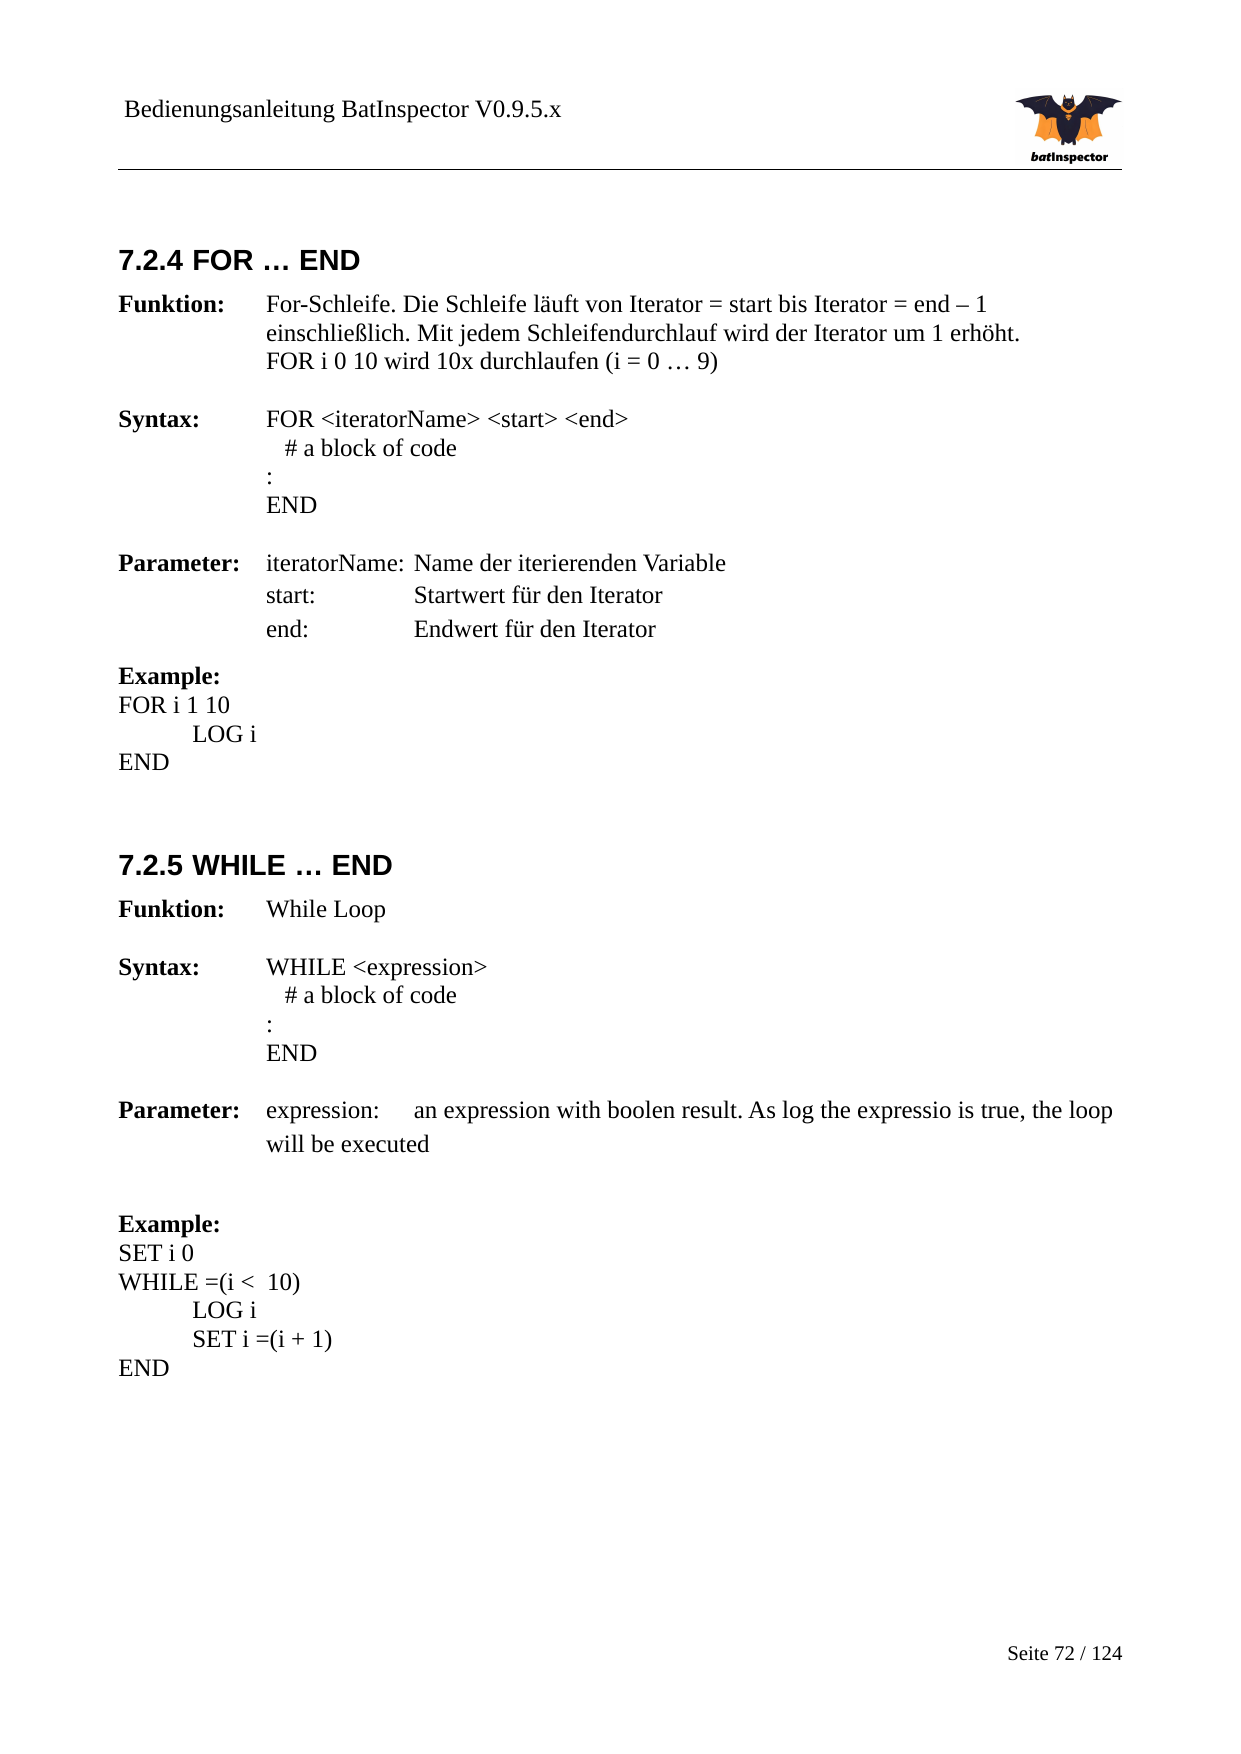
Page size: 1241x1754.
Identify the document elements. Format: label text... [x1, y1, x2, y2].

text END [118, 490, 1122, 519]
text Syntax: WHILE <expression> [118, 952, 1122, 981]
text Funktion: For-Schleife. Die Schleife läuft von Iterator = start bis Iterator = end – 1 einschließlich. Mit jedem Schleifendurchlauf wird der Iterator um 1 erhöht. FOR i 0 10 wird 10x durchlaufen (i = 0 … 9) [118, 289, 1122, 375]
text : [118, 461, 1122, 490]
text SET i =(i + 1) [118, 1324, 1122, 1353]
text LOG i [118, 1296, 1122, 1324]
subtitle FOR … END [118, 243, 1122, 276]
text Parameter: expression: an expression with boolen result. As log the expressio is true, the loop will be executed [118, 1096, 1122, 1190]
picture [1015, 88, 1125, 165]
text Example: [118, 661, 1122, 690]
text END [118, 747, 1122, 776]
text # a block of code [118, 433, 1122, 461]
text Example: [118, 1209, 1122, 1238]
text WHILE =(i < 10) [118, 1267, 1122, 1296]
text Syntax: FOR <iteratorName> <start> <end> [118, 404, 1122, 433]
text END [118, 1038, 1122, 1067]
text Funktion: While Loop [118, 894, 1122, 923]
text FOR i 1 10 [118, 690, 1122, 719]
text : [118, 1009, 1122, 1038]
text END [118, 1353, 1122, 1382]
text SET i 0 [118, 1238, 1122, 1267]
text LOG i [118, 719, 1122, 747]
subtitle WHILE … END [118, 848, 1122, 882]
text Parameter: iteratorName: Name der iterierenden Variable start: Startwert für den Iterator end: Endwert für den Iterator [118, 548, 1122, 642]
text # a block of code [118, 981, 1122, 1009]
